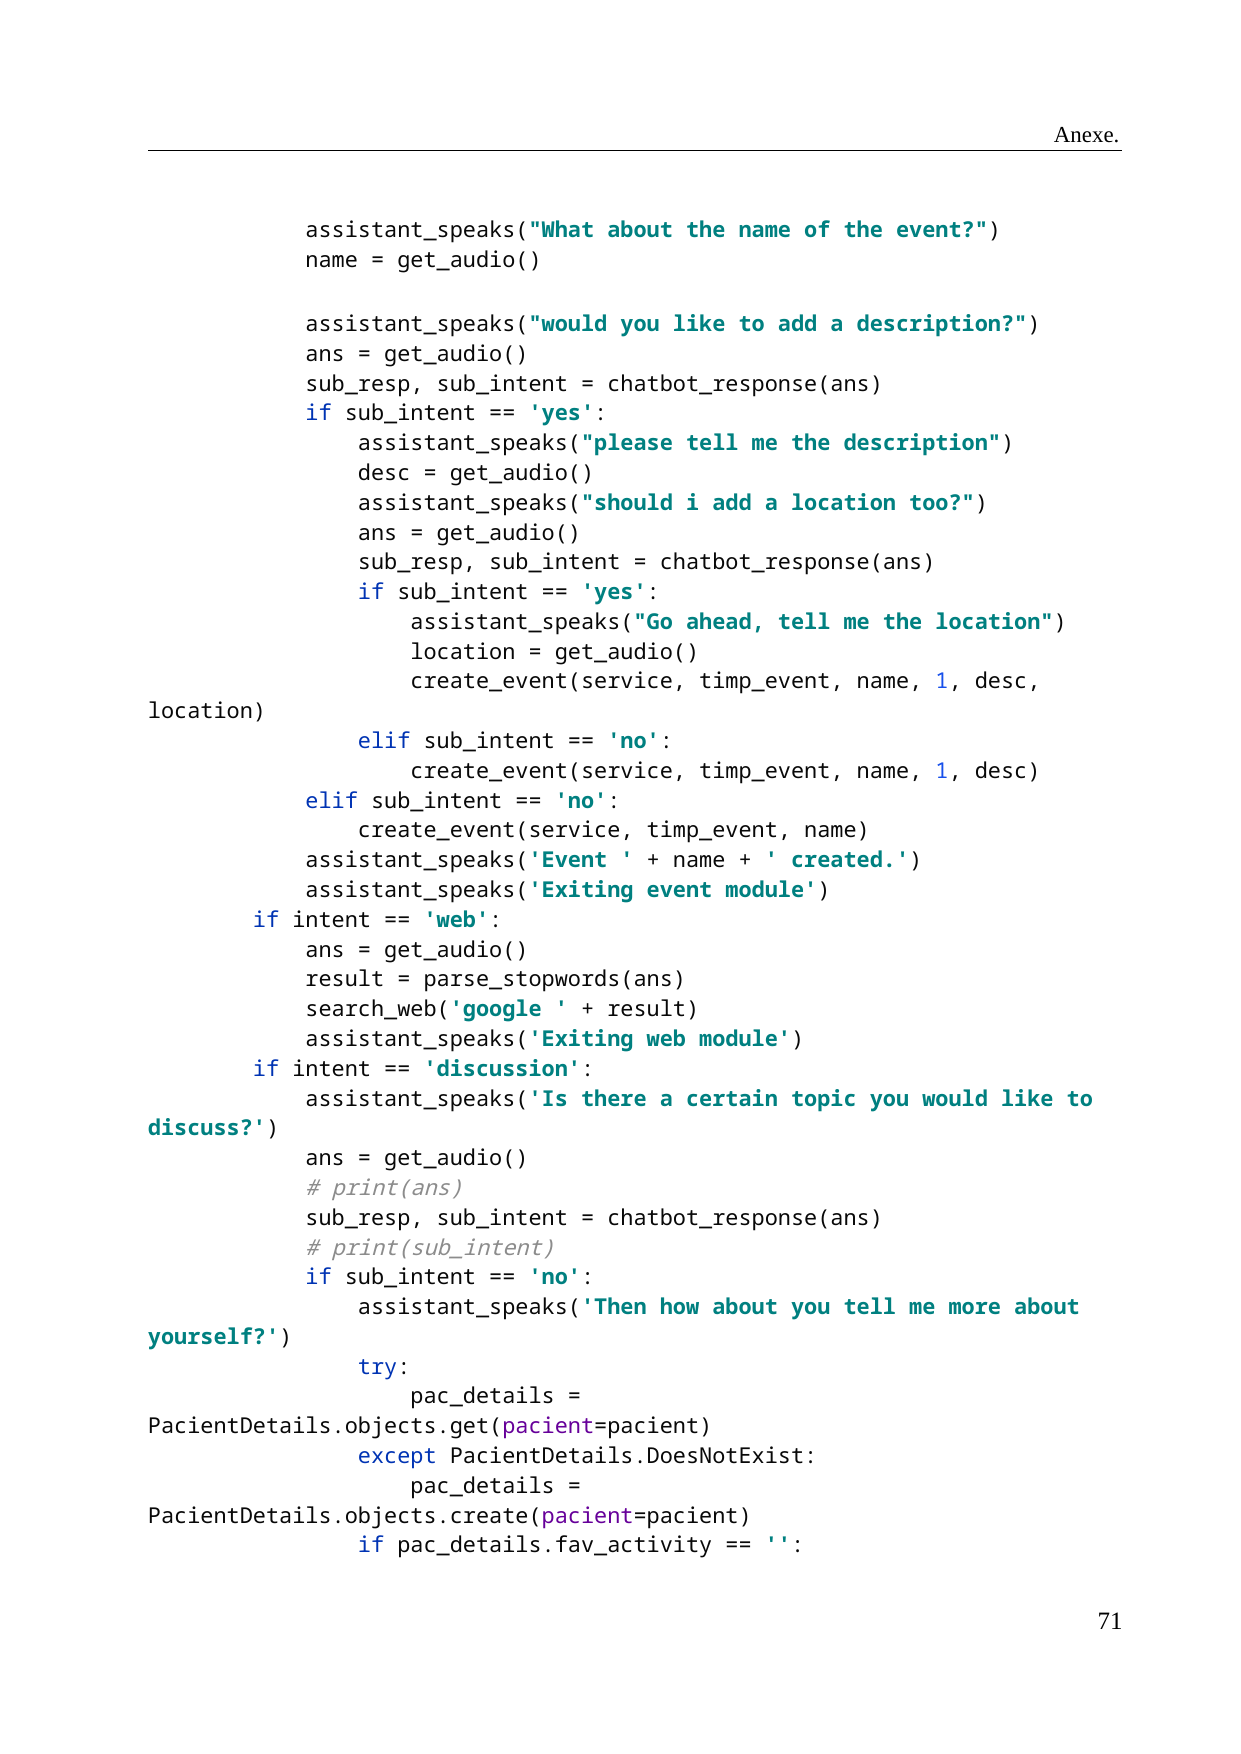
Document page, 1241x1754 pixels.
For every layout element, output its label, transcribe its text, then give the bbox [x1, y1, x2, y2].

text assistant_speaks("What about the name of the event?") name = get_audio() assistant_speaks("would you like to add a description?") ans = get_audio() sub_resp, sub_intent = chatbot_response(ans) if sub_intent == 'yes': assistant_speaks("please tell me the description") desc = get_audio() assistant_speaks("should i add a location too?") ans = get_audio() sub_resp, sub_intent = chatbot_response(ans) if sub_intent == 'yes': assistant_speaks("Go ahead, tell me the location") location = get_audio() create_event(service, timp_event, name, 1, desc, location) elif sub_intent == 'no': create_event(service, timp_event, name, 1, desc) elif sub_intent == 'no': create_event(service, timp_event, name) assistant_speaks('Event ' + name + ' created.') assistant_speaks('Exiting event module') if intent == 'web': ans = get_audio() result = parse_stopwords(ans) search_web('google ' + result) assistant_speaks('Exiting web module') if intent == 'discussion': assistant_speaks('Is there a certain topic you would like to discuss?') ans = get_audio() # print(ans) sub_resp, sub_intent = chatbot_response(ans) # print(sub_intent) if sub_intent == 'no': assistant_speaks('Then how about you tell me more about yourself?') try: pac_details = PacientDetails.objects.get(pacient=pacient) except PacientDetails.DoesNotExist: pac_details = PacientDetails.objects.create(pacient=pacient) if pac_details.fav_activity == '': [148, 180, 1122, 1559]
